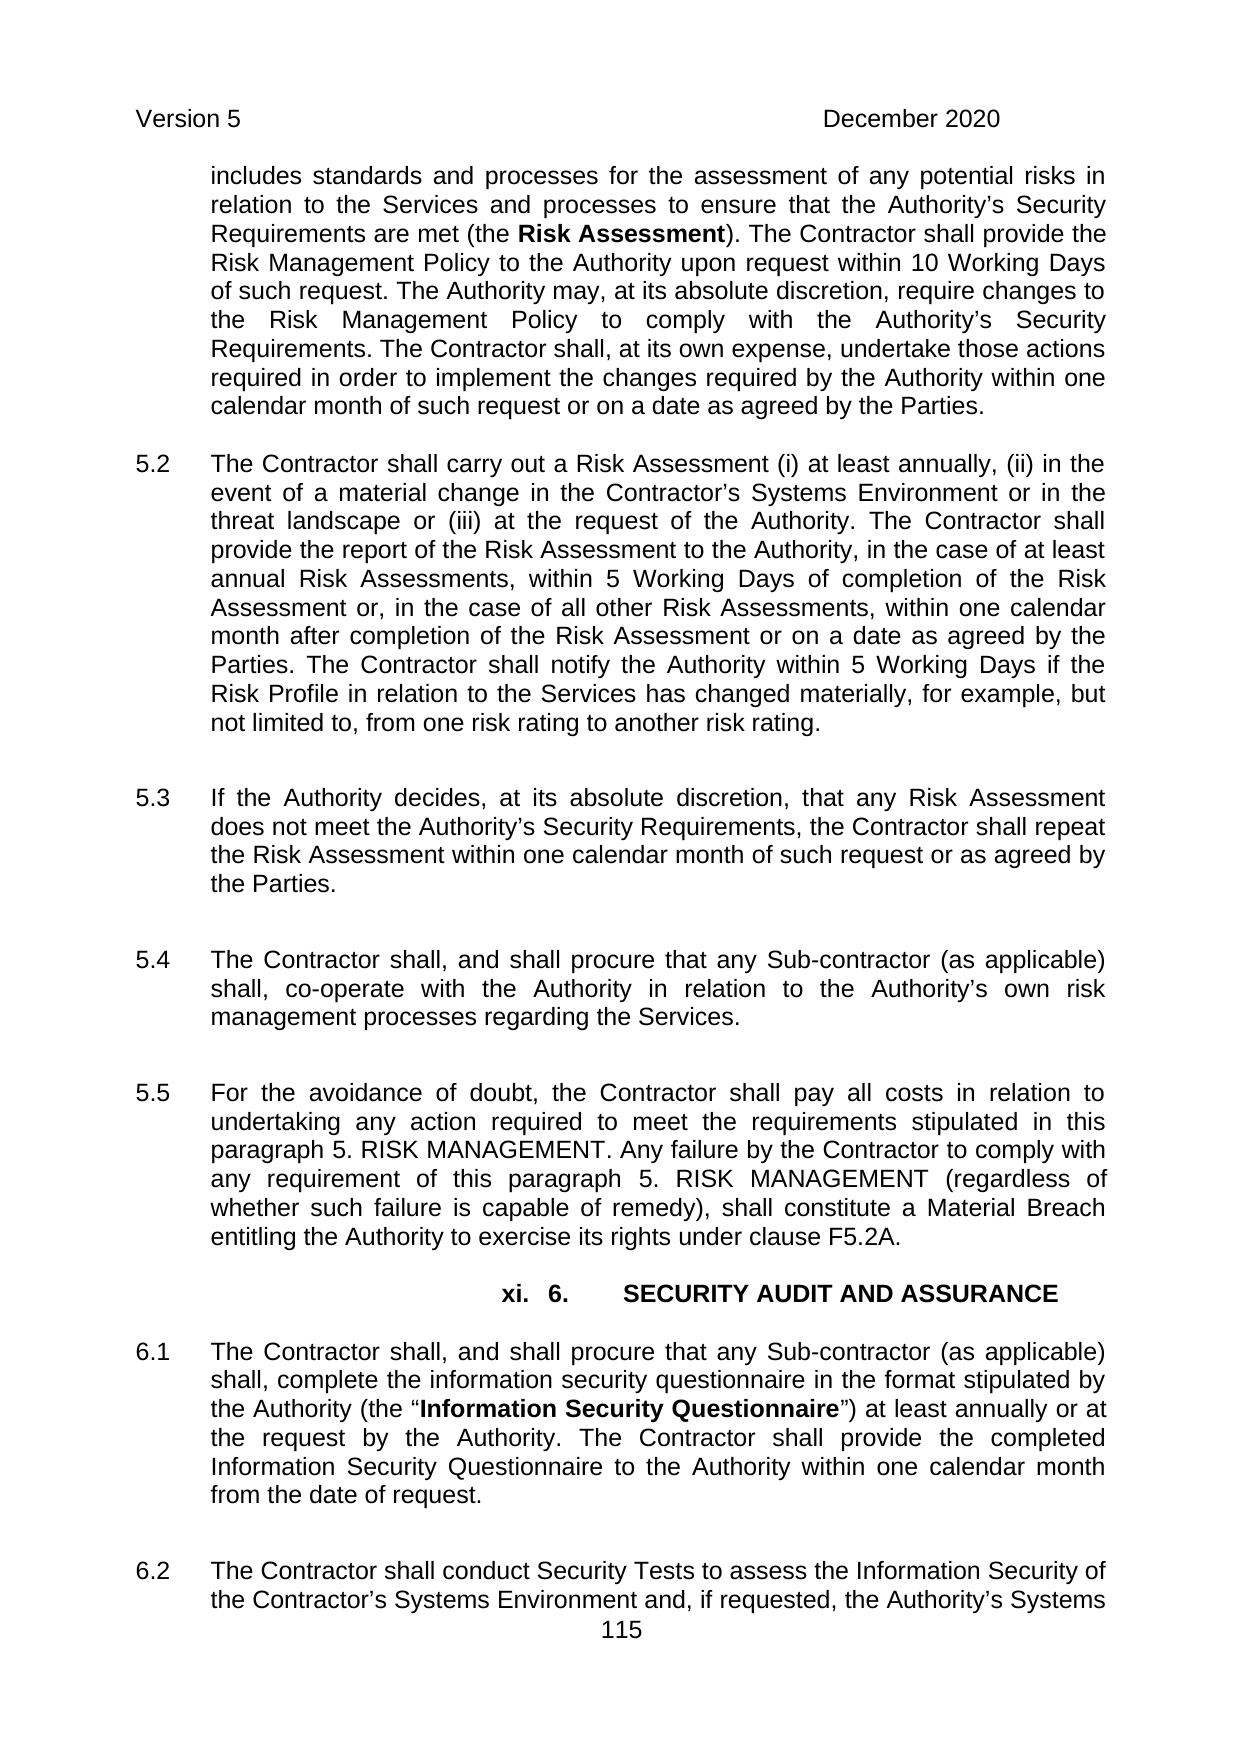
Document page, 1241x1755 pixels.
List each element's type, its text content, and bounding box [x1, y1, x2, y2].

text 5.5 For the avoidance of doubt, the Contractor shall pay all costs in relation to undertaking any action required to meet the requirements stipulated in this paragraph 5. Any failure by the Contractor to comply with any requirement of this paragraph 5 (regardless of whether such failure is capable of remedy), shall constitute a Material Breach entitling the Authority to exercise its rights under clause F5.2A. [135, 1078, 1107, 1250]
subtitle 6. SECURITY AUDIT AND ASSURANCE [529, 1279, 1107, 1308]
text 6.1 The Contractor shall, and shall procure that any Sub-contractor (as applicable) shall, complete the information security questionnaire in the format stipulated by the Authority (the “Information Security Questionnaire”) at least annually or at the request by the Authority. The Contractor shall provide the completed Information Security Questionnaire to the Authority within one calendar month from the date of request. [135, 1337, 1107, 1509]
text 5.2 The Contractor shall carry out a Risk Assessment (i) at least annually, (ii) in the event of a material change in the Contractor’s Systems Environment or in the threat landscape or (iii) at the request of the Authority. The Contractor shall provide the report of the Risk Assessment to the Authority, in the case of at least annual Risk Assessments, within 5 Working Days of completion of the Risk Assessment or, in the case of all other Risk Assessments, within one calendar month after completion of the Risk Assessment or on a date as agreed by the Parties. The Contractor shall notify the Authority within 5 Working Days if the Risk Profile in relation to the Services has changed materially, for example, but not limited to, from one risk rating to another risk rating. [135, 449, 1107, 736]
text 5.4 The Contractor shall, and shall procure that any Sub-contractor (as applicable) shall, co-operate with the Authority in relation to the Authority’s own risk management processes regarding the Services. [135, 945, 1107, 1031]
text includes standards and processes for the assessment of any potential risks in relation to the Services and processes to ensure that the Authority’s Security Requirements are met (the Risk Assessment). The Contractor shall provide the Risk Management Policy to the Authority upon request within 10 Working Days of such request. The Authority may, at its absolute discretion, require changes to the Risk Management Policy to comply with the Authority’s Security Requirements. The Contractor shall, at its own expense, undertake those actions required in order to implement the changes required by the Authority within one calendar month of such request or on a date as agreed by the Parties. [135, 161, 1107, 420]
text 6.2 The Contractor shall conduct Security Tests to assess the Information Security of the Contractor’s Systems Environment and, if requested, the Authority’s Systems [135, 1556, 1107, 1613]
text 5.3 If the Authority decides, at its absolute discretion, that any Risk Assessment does not meet the Authority’s Security Requirements, the Contractor shall repeat the Risk Assessment within one calendar month of such request or as agreed by the Parties. [135, 783, 1107, 898]
